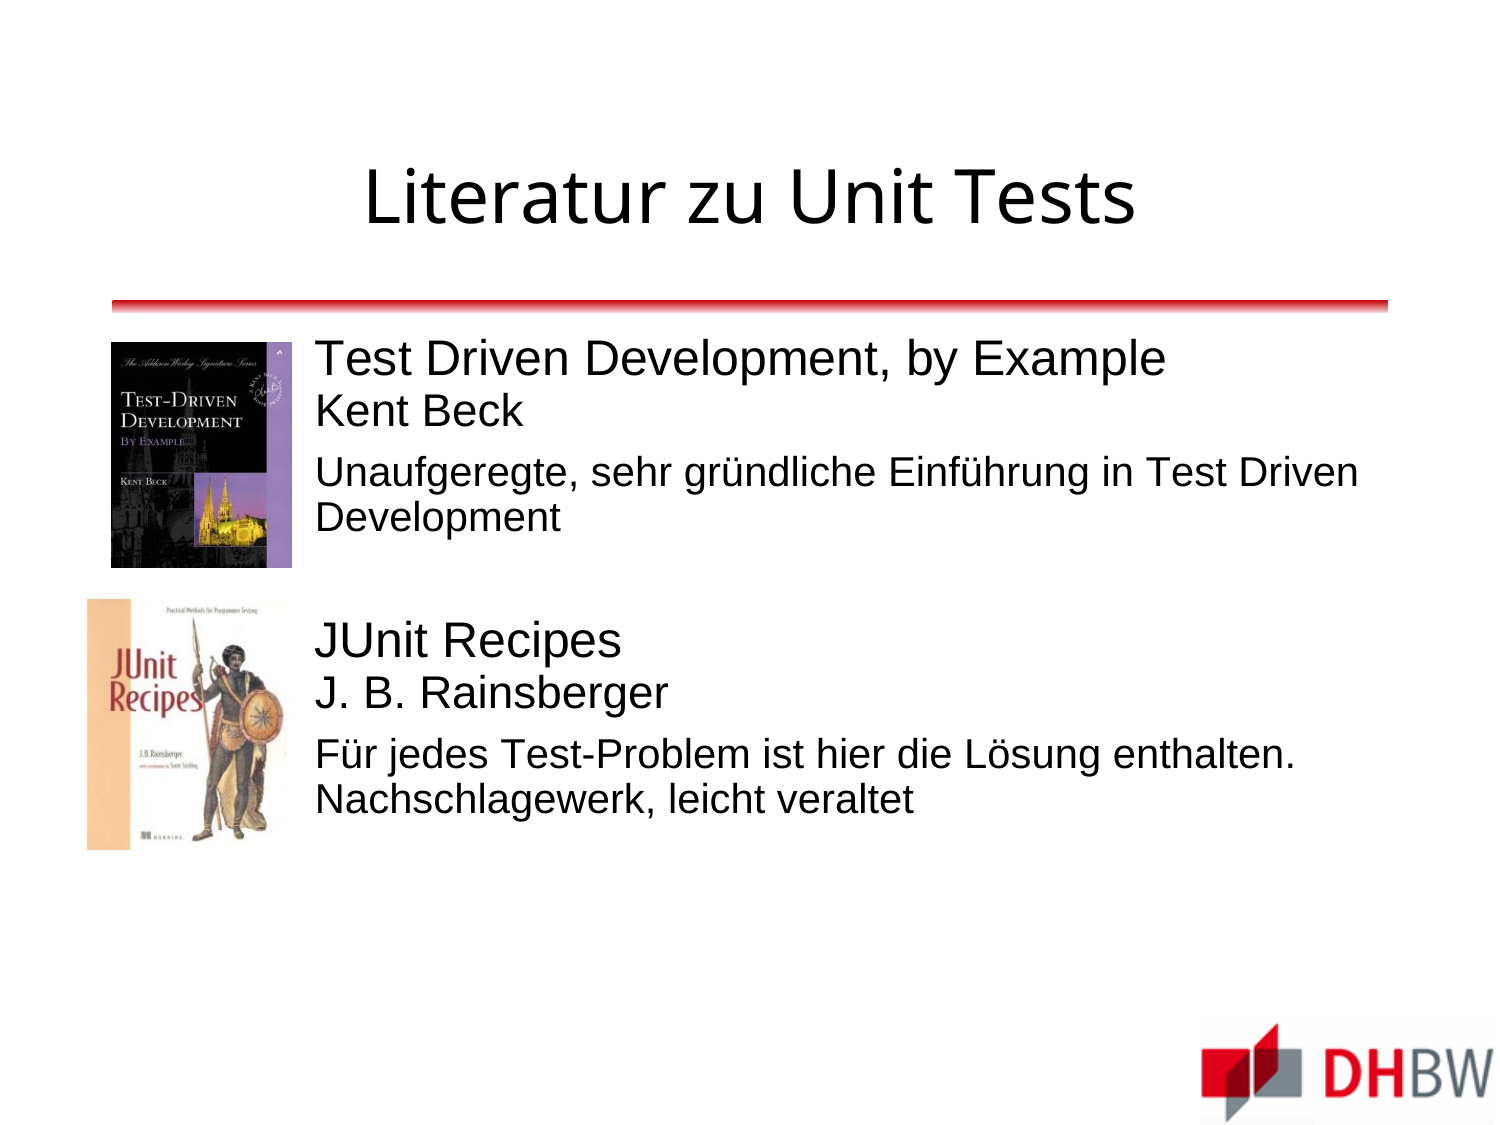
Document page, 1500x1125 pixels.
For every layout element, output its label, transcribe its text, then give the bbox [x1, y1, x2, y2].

picture [1200, 1021, 1495, 1125]
title Literatur zu Unit Tests [112, 99, 1388, 288]
list Test Driven Development, by Example Kent Beck Unaufgeregte, sehr gründliche Einführung in Test Driven Development JUnit Recipes J. B. Rainsberger Für jedes Test-Problem ist hier die Lösung enthalten. Nachschlagewerk, leicht veraltet [299, 324, 1463, 1083]
picture [62, 599, 313, 850]
picture [88, 342, 314, 568]
